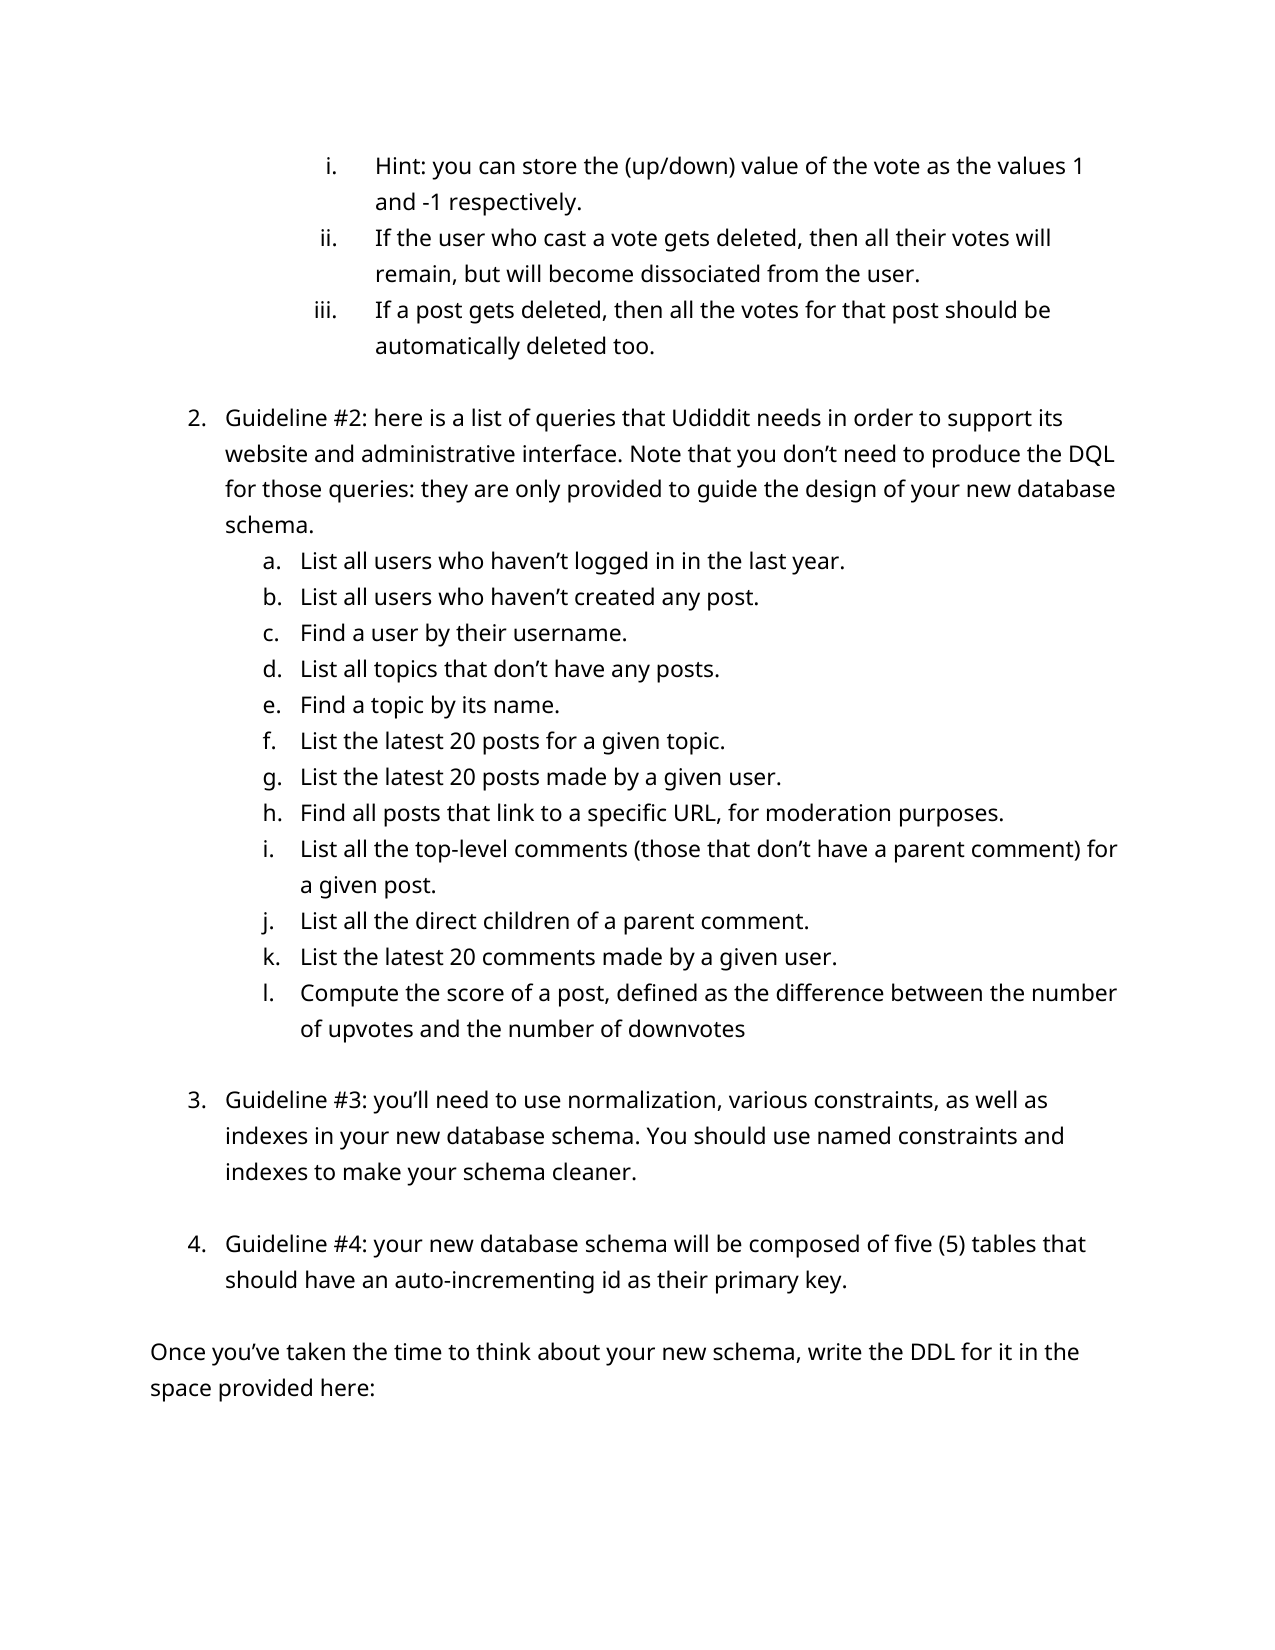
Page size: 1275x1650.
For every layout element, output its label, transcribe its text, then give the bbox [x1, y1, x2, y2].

list If a post gets deleted, then all the votes for that post should be automatically deleted too. [337, 294, 1125, 361]
list Guideline #2: here is a list of queries that Udiddit needs in order to support its website and administrative interface. Note that you don’t need to produce the DQL for those queries: they are only provided to guide the design of your new database schema. [187, 402, 1125, 541]
list Guideline #3: you’ll need to use normalization, various constraints, as well as indexes in your new database schema. You should use named constraints and indexes to make your schema cleaner. [187, 1084, 1125, 1187]
list List all users who haven’t logged in in the last year. [262, 545, 1125, 577]
list List all the direct children of a parent comment. [262, 905, 1125, 936]
list List all users who haven’t created any post. [262, 581, 1125, 612]
list List all topics that don’t have any posts. [262, 653, 1125, 684]
list Find a topic by its name. [262, 689, 1125, 720]
list Find a user by their username. [262, 617, 1125, 648]
list Compute the score of a post, defined as the difference between the number of upvotes and the number of downvotes [262, 977, 1125, 1044]
list List all the top-level comments (those that don’t have a parent comment) for a given post. [262, 833, 1125, 900]
list Guideline #4: your new database schema will be composed of five (5) tables that should have an auto-incrementing id as their primary key. [187, 1228, 1125, 1295]
list Find all posts that link to a specific URL, for moderation purposes. [262, 797, 1125, 828]
list List the latest 20 posts made by a given user. [262, 761, 1125, 792]
list List the latest 20 posts for a given topic. [262, 725, 1125, 756]
list If the user who cast a vote gets deleted, then all their votes will remain, but will become dissociated from the user. [337, 222, 1125, 289]
list Hint: you can store the (up/down) value of the vote as the values 1 and -1 respectively. [337, 150, 1125, 217]
text Once you’ve taken the time to think about your new schema, write the DDL for it in the space provided here: [150, 1336, 1125, 1403]
list List the latest 20 comments made by a given user. [262, 941, 1125, 972]
